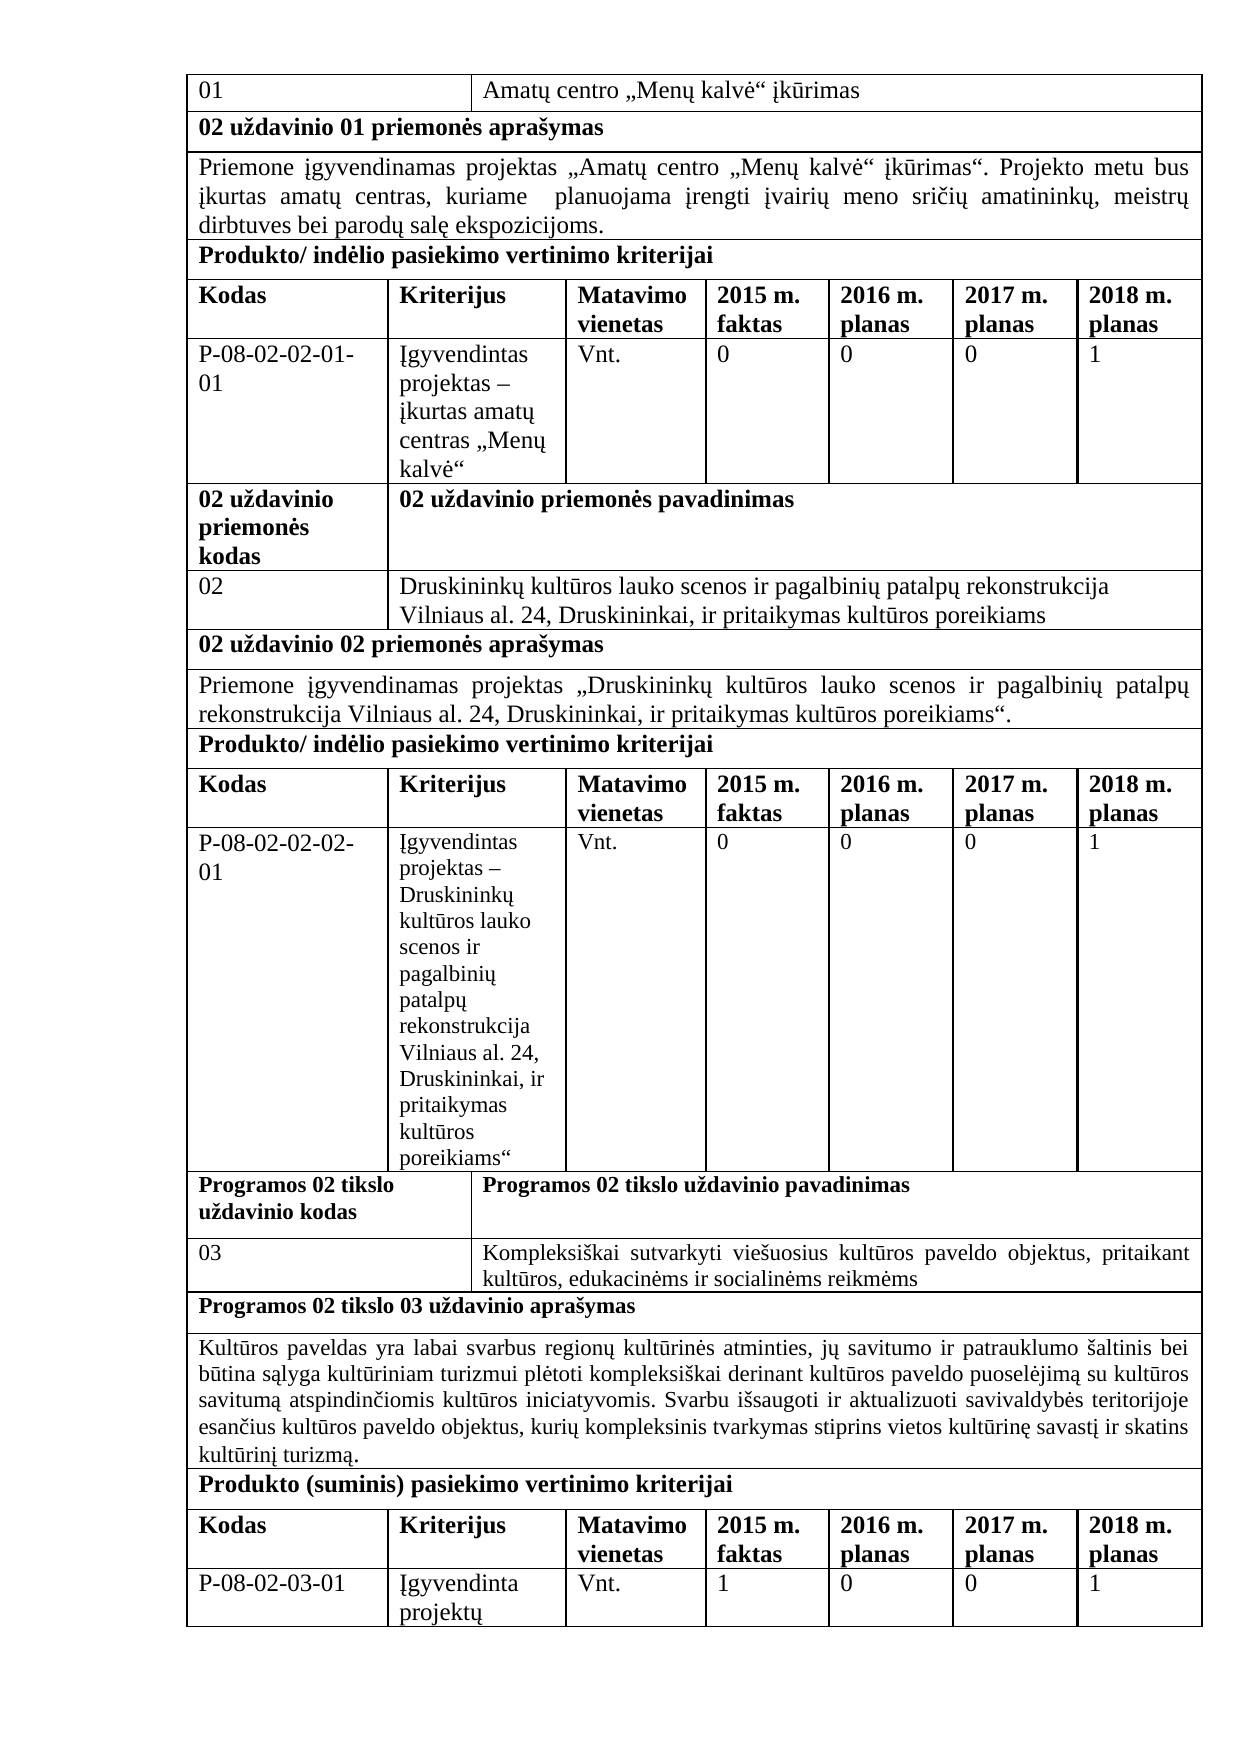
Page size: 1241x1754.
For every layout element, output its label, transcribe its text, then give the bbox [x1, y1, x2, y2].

table_cell 1 [707, 1569, 828, 1626]
table_cell Produkto/ indėlio pasiekimo vertinimo kriterijai [188, 729, 1201, 768]
table_cell 02 [188, 571, 387, 628]
table_cell 2017 m. planas [954, 769, 1076, 827]
table_cell 02 uždavinio 02 priemonės aprašymas [188, 630, 1201, 669]
table_cell 0 [707, 828, 828, 1171]
table_cell Kultūros paveldas yra labai svarbus regionų kultūrinės atminties, jų savitumo ir patrauklumo šaltinis bei būtina sąlyga kultūriniam turizmui plėtoti kompleksiškai derinant kultūros paveldo puoselėjimą su kultūros savitumą atspindinčiomis kultūros iniciatyvomis. Svarbu išsaugoti ir aktualizuoti savivaldybės teritorijoje esančius kultūros paveldo objektus, kurių kompleksinis tvarkymas stiprins vietos kultūrinę savastį ir skatins kultūrinį turizmą. [188, 1334, 1201, 1468]
table_cell 2018 m. planas [1079, 769, 1201, 827]
table_cell 2016 m. planas [830, 1510, 952, 1567]
table_cell 0 [830, 339, 952, 483]
table_cell P-08-02-03-01 [188, 1569, 387, 1626]
table_cell 2015 m. faktas [707, 280, 828, 338]
table_cell 0 [954, 1569, 1076, 1626]
table_cell 01 [188, 75, 471, 111]
table_cell Matavimo vienetas [567, 280, 705, 338]
table_cell P-08-02-02-01-01 [188, 339, 387, 483]
table_cell Produkto/ indėlio pasiekimo vertinimo kriterijai [188, 240, 1201, 279]
table_cell 2015 m. faktas [707, 1510, 828, 1567]
table_cell 03 [188, 1239, 471, 1291]
table_cell 02 uždavinio priemonės pavadinimas [389, 484, 1201, 570]
table_cell Priemone įgyvendinamas projektas „Druskininkų kultūros lauko scenos ir pagalbinių patalpų rekonstrukcija Vilniaus al. 24, Druskininkai, ir pritaikymas kultūros poreikiams“. [188, 670, 1201, 728]
table_cell 0 [830, 1569, 952, 1626]
table_cell 2017 m. planas [954, 280, 1076, 338]
table_cell 2015 m. faktas [707, 769, 828, 827]
table_cell Vnt. [567, 1569, 705, 1626]
table_cell Įgyvendintas projektas – Druskininkų kultūros lauko scenos ir pagalbinių patalpų rekonstrukcija Vilniaus al. 24, Druskininkai, ir pritaikymas kultūros poreikiams“ [389, 828, 565, 1171]
table_cell Kompleksiškai sutvarkyti viešuosius kultūros paveldo objektus, pritaikant kultūros, edukacinėms ir socialinėms reikmėms [472, 1239, 1201, 1291]
table_cell Amatų centro „Menų kalvė“ įkūrimas [472, 75, 1201, 111]
table_cell 1 [1079, 339, 1201, 483]
table_cell Druskininkų kultūros lauko scenos ir pagalbinių patalpų rekonstrukcija Vilniaus al. 24, Druskininkai, ir pritaikymas kultūros poreikiams [389, 571, 1201, 628]
table_cell Matavimo vienetas [567, 1510, 705, 1567]
table_cell P-08-02-02-02-01 [188, 828, 387, 1171]
table_cell Įgyvendintas projektas – įkurtas amatų centras „Menų kalvė“ [389, 339, 565, 483]
table_cell 1 [1079, 1569, 1201, 1626]
table_cell Vnt. [567, 828, 705, 1171]
table_cell 2016 m. planas [830, 769, 952, 827]
table_cell 02 uždavinio 01 priemonės aprašymas [188, 112, 1201, 151]
table_cell 2018 m. planas [1079, 280, 1201, 338]
table_cell 0 [954, 828, 1076, 1171]
table_cell Kriterijus [389, 1510, 565, 1567]
table_cell Programos 02 tikslo uždavinio pavadinimas [472, 1172, 1201, 1238]
table_cell 2018 m. planas [1079, 1510, 1201, 1567]
table_cell Matavimo vienetas [567, 769, 705, 827]
table_cell Įgyvendinta projektų [389, 1569, 565, 1626]
table_cell 02 uždavinio priemonės kodas [188, 484, 387, 570]
table_cell Kriterijus [389, 280, 565, 338]
table_cell 2016 m. planas [830, 280, 952, 338]
table_cell 1 [1079, 828, 1201, 1171]
table_cell Kriterijus [389, 769, 565, 827]
table_cell Kodas [188, 1510, 387, 1567]
table_cell 0 [954, 339, 1076, 483]
table_cell 2017 m. planas [954, 1510, 1076, 1567]
table_cell 0 [830, 828, 952, 1171]
table_cell Priemone įgyvendinamas projektas „Amatų centro „Menų kalvė“ įkūrimas“. Projekto metu bus įkurtas amatų centras, kuriame planuojama įrengti įvairių meno sričių amatininkų, meistrų dirbtuves bei parodų salę ekspozicijoms. [188, 153, 1201, 239]
table_cell 0 [707, 339, 828, 483]
table_cell Vnt. [567, 339, 705, 483]
table_cell Produkto (suminis) pasiekimo vertinimo kriterijai [188, 1469, 1201, 1509]
table_cell Kodas [188, 280, 387, 338]
table_cell Programos 02 tikslo uždavinio kodas [188, 1172, 471, 1238]
table_cell Kodas [188, 769, 387, 827]
table_cell Programos 02 tikslo 03 uždavinio aprašymas [188, 1293, 1201, 1333]
